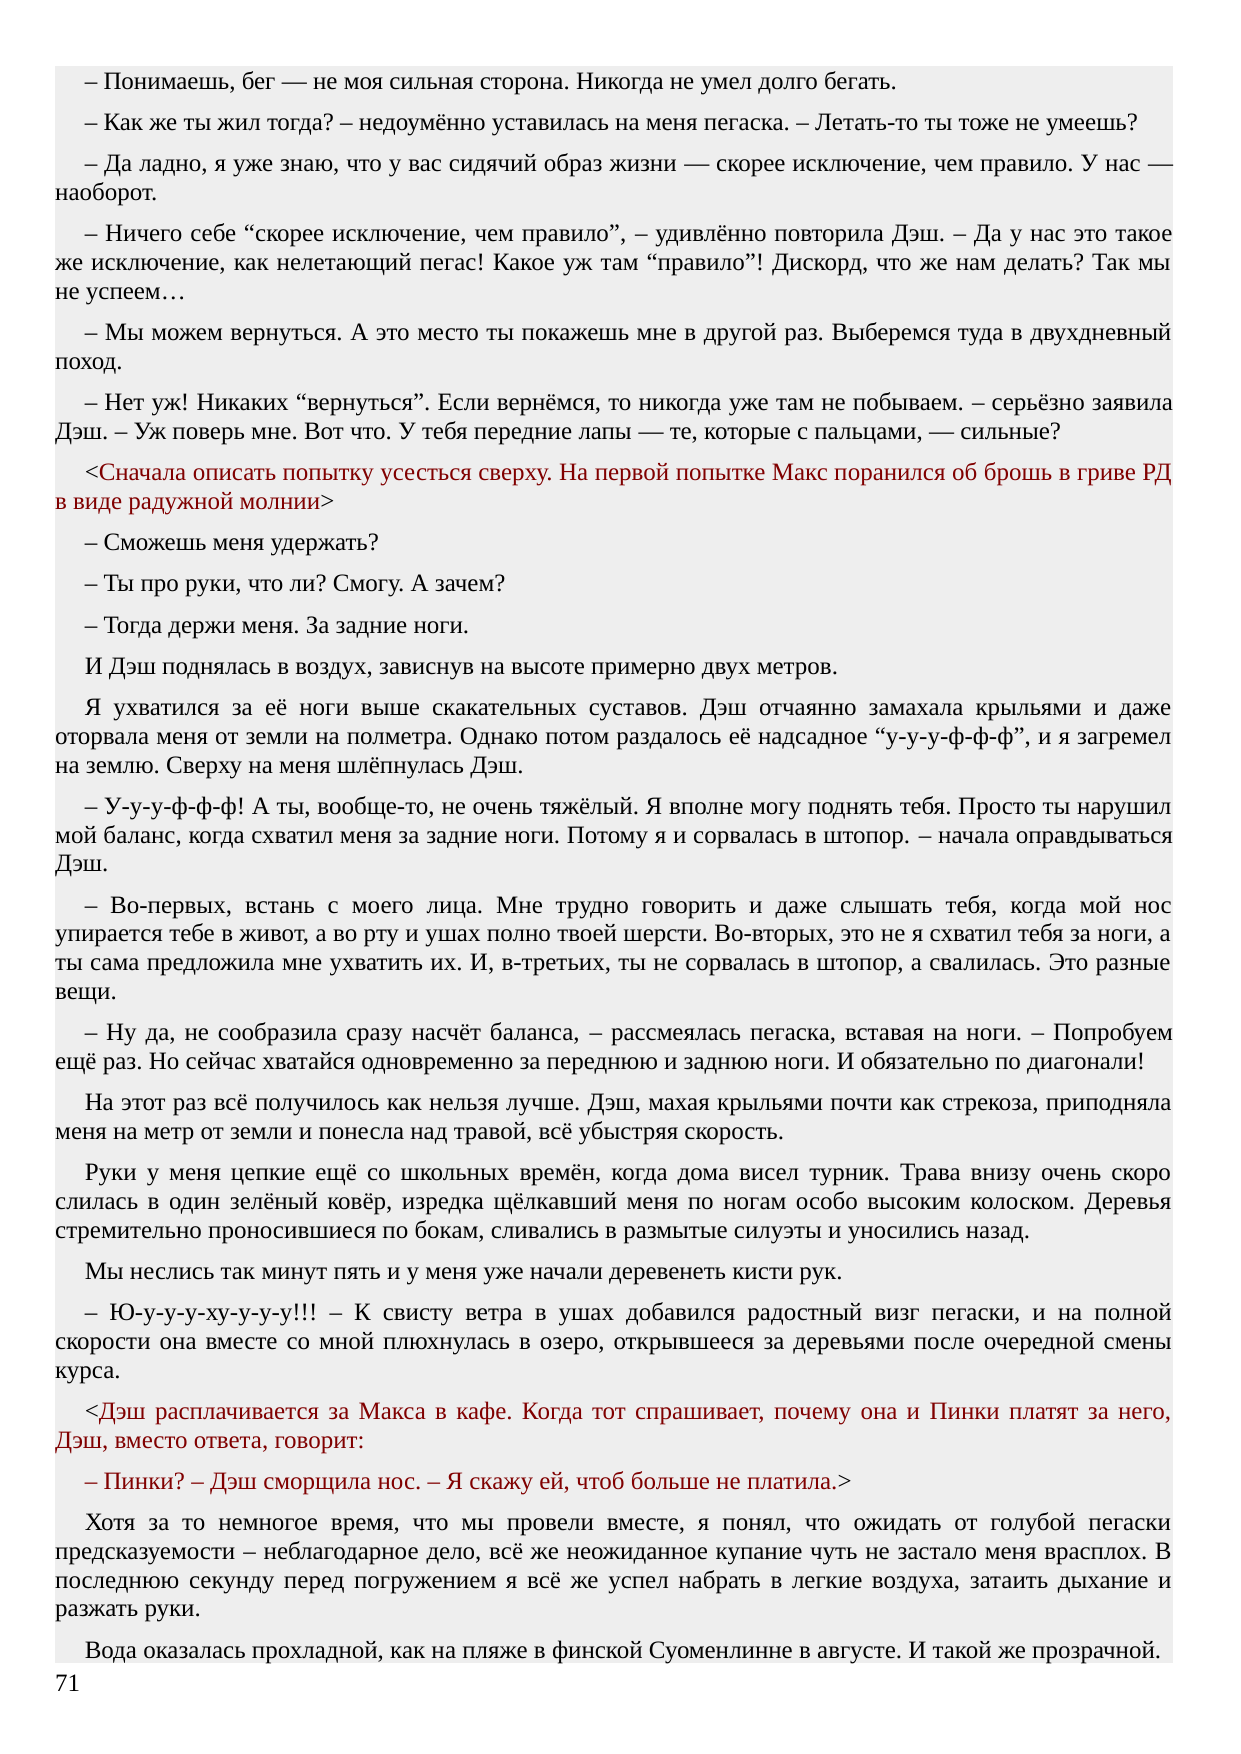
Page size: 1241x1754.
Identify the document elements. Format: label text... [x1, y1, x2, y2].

text – Пинки? – Дэш сморщила нос. – Я скажу ей, чтоб больше не платила.> [55, 1466, 1173, 1495]
text – Ю-у-у-у-ху-у-у-у!!! – К свисту ветра в ушах добавился радостный визг пегаски, и на полной скорости она вместе со мной плюхнулась в озеро, открывшееся за деревьями после очередной смены курса. [55, 1297, 1173, 1383]
text – Ну да, не сообразила сразу насчёт баланса, – рассмеялась пегаска, вставая на ноги. – Попробуем ещё раз. Но сейчас хватайся одновременно за переднюю и заднюю ноги. И обязательно по диагонали! [55, 1017, 1173, 1075]
text – Как же ты жил тогда? – недоумённо уставилась на меня пегаска. – Летать-то ты тоже не умеешь? [55, 107, 1173, 136]
text <Cначала описать попытку усесться сверху. На первой попытке Макс поранился об брошь в гриве РД в виде радужной молнии> [55, 457, 1173, 515]
text – Понимаешь, бег — не моя сильная сторона. Никогда не умел долго бегать. [55, 66, 1173, 95]
text Я ухватился за её ноги выше скакательных суставов. Дэш отчаянно замахала крыльями и даже оторвала меня от земли на полметра. Однако потом раздалось её надсадное “у-у-у-ф-ф-ф”, и я загремел на землю. Сверху на меня шлёпнулась Дэш. [55, 692, 1173, 778]
text – Тогда держи меня. За задние ноги. [55, 610, 1173, 638]
text – Во-первых, встань с моего лица. Мне трудно говорить и даже слышать тебя, когда мой нос упирается тебе в живот, а во рту и ушах полно твоей шерсти. Во-вторых, это не я схватил тебя за ноги, а ты сама предложила мне ухватить их. И, в-третьих, ты не сорвалась в штопор, а свалилась. Это разные вещи. [55, 890, 1173, 1005]
text – Мы можем вернуться. А это место ты покажешь мне в другой раз. Выберемся туда в двухдневный поход. [55, 317, 1173, 375]
text – Сможешь меня удержать? [55, 527, 1173, 556]
text – Ты про руки, что ли? Смогу. А зачем? [55, 568, 1173, 597]
text На этот раз всё получилось как нельзя лучше. Дэш, махая крыльями почти как стрекоза, приподняла меня на метр от земли и понесла над травой, всё убыстряя скорость. [55, 1087, 1173, 1145]
text <Дэш расплачивается за Макса в кафе. Когда тот спрашивает, почему она и Пинки платят за него, Дэш, вместо ответа, говорит: [55, 1396, 1173, 1453]
text Мы неслись так минут пять и у меня уже начали деревенеть кисти рук. [55, 1256, 1173, 1285]
text – Нет уж! Никаких “вернуться”. Если вернёмся, то никогда уже там не побываем. – серьёзно заявила Дэш. – Уж поверь мне. Вот что. У тебя передние лапы — те, которые с пальцами, — сильные? [55, 387, 1173, 445]
text Хотя за то немногое время, что мы провели вместе, я понял, что ожидать от голубой пегаски предсказуемости – неблагодарное дело, всё же неожиданное купание чуть не застало меня врасплох. В последнюю секунду перед погружением я всё же успел набрать в легкие воздуха, затаить дыхание и разжать руки. [55, 1507, 1173, 1622]
text И Дэш поднялась в воздух, зависнув на высоте примерно двух метров. [55, 651, 1173, 680]
text – Да ладно, я уже знаю, что у вас сидячий образ жизни — скорее исключение, чем правило. У нас — наоборот. [55, 148, 1173, 206]
text – У-у-у-ф-ф-ф! А ты, вообще-то, не очень тяжёлый. Я вполне могу поднять тебя. Просто ты нарушил мой баланс, когда схватил меня за задние ноги. Потому я и сорвалась в штопор. – начала оправдываться Дэш. [55, 791, 1173, 877]
text Руки у меня цепкие ещё со школьных времён, когда дома висел турник. Трава внизу очень скоро слилась в один зелёный ковёр, изредка щёлкавший меня по ногам особо высоким колоском. Деревья стремительно проносившиеся по бокам, сливались в размытые силуэты и уносились назад. [55, 1157, 1173, 1243]
text Вода оказалась прохладной, как на пляже в финской Суоменлинне в августе. И такой же прозрачной. [55, 1635, 1173, 1663]
text – Ничего себе “скорее исключение, чем правило”, – удивлённо повторила Дэш. – Да у нас это такое же исключение, как нелетающий пегас! Какое уж там “правило”! Дискорд, что же нам делать? Так мы не успеем… [55, 218, 1173, 305]
